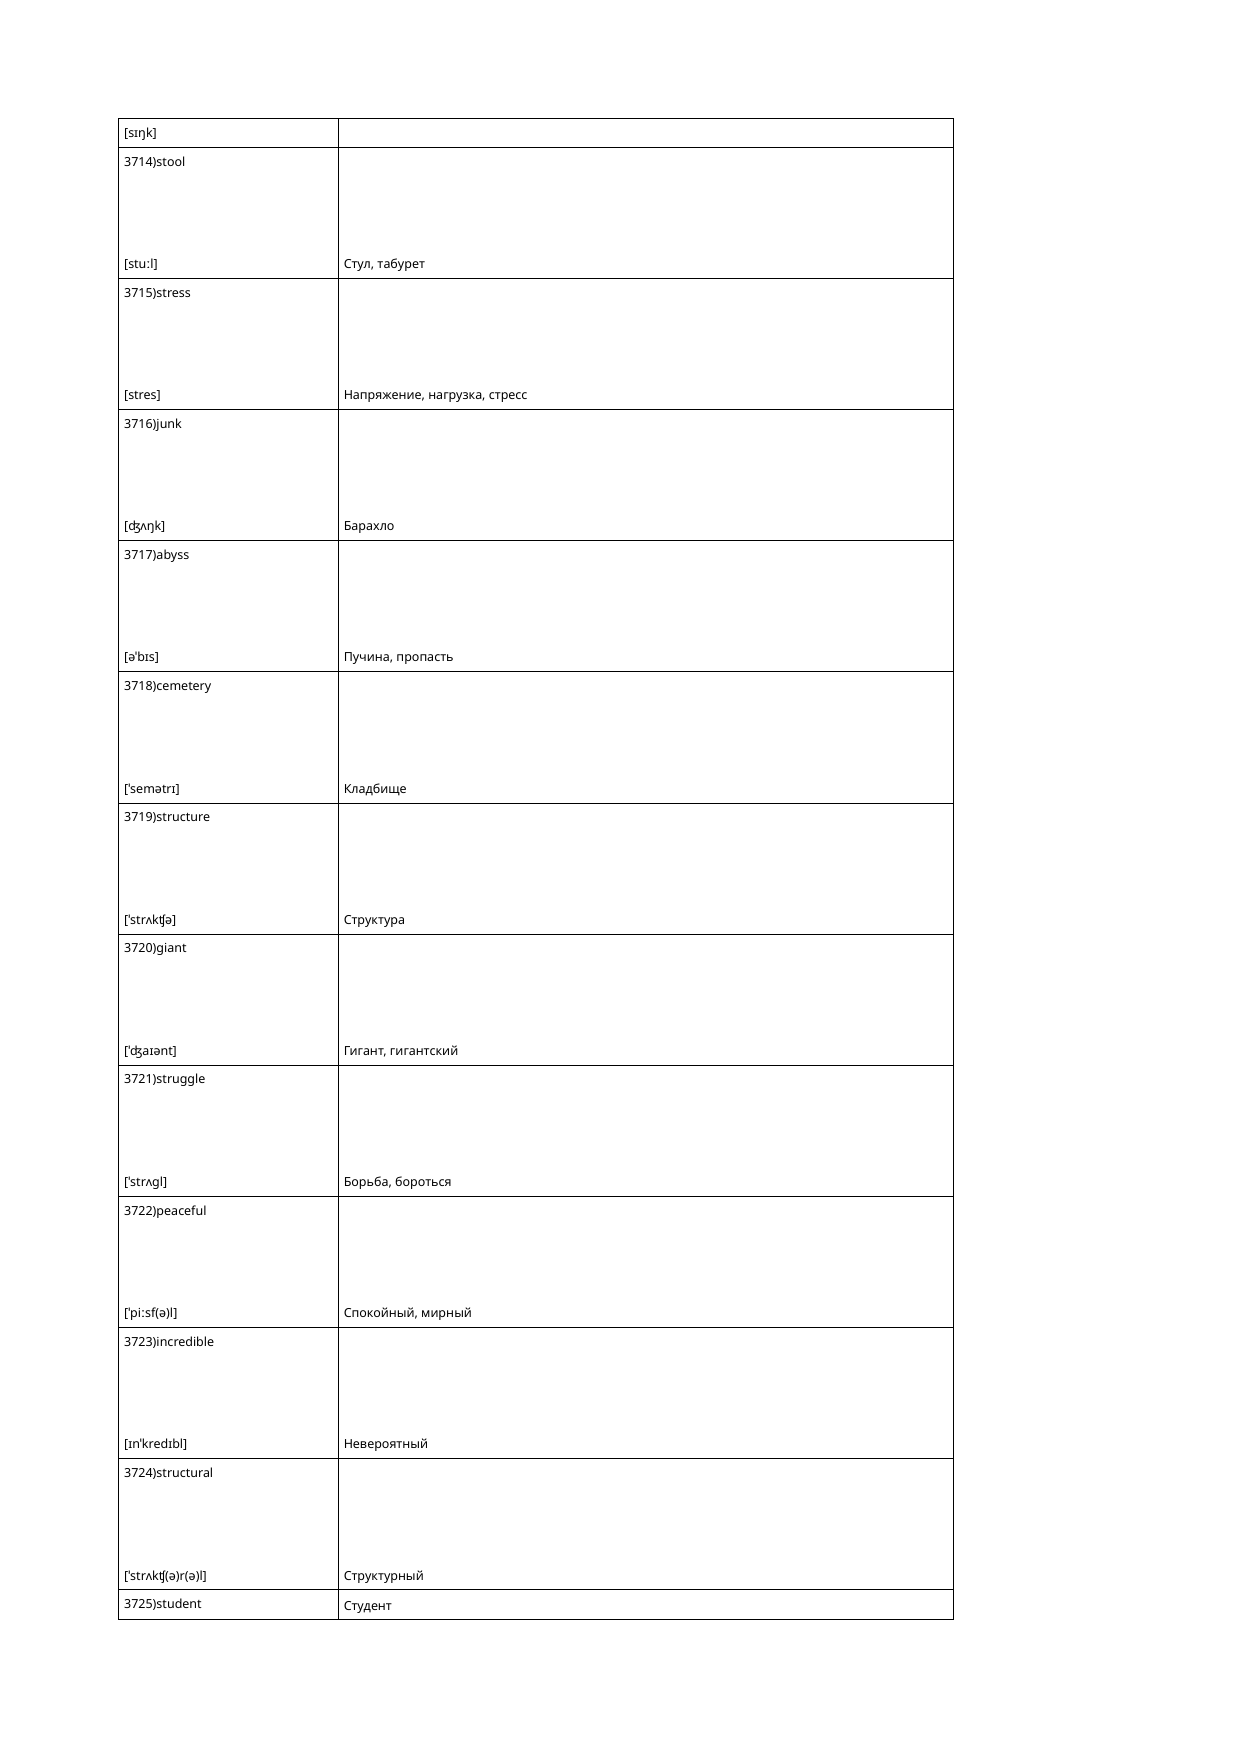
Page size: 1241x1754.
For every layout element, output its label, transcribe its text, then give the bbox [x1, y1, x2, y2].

table_cell Спокойный, мирный [339, 1197, 953, 1327]
table_cell Структура [339, 804, 953, 934]
table_cell 3714)stool [stuːl] [119, 148, 338, 278]
table_cell Кладбище [339, 672, 953, 802]
table_cell Гигант, гигантский [339, 935, 953, 1065]
table_cell 3721)struggle [ˈstrʌgl] [119, 1066, 338, 1196]
table_cell 3719)structure [ˈstrʌkʧə] [119, 804, 338, 934]
table_cell [sɪŋk] [119, 119, 338, 147]
table_cell 3717)abyss [əˈbɪs] [119, 541, 338, 671]
table_cell Борьба, бороться [339, 1066, 953, 1196]
table_cell Барахло [339, 410, 953, 540]
table_cell Напряжение, нагрузка, стресс [339, 279, 953, 409]
table_cell Невероятный [339, 1328, 953, 1458]
table_cell Стул, табурет [339, 148, 953, 278]
table_cell Пучина, пропасть [339, 541, 953, 671]
table_cell 3718)cemetery [ˈsemətrɪ] [119, 672, 338, 802]
table_cell [339, 119, 953, 147]
table_cell Структурный [339, 1459, 953, 1589]
table_cell Студент [339, 1590, 953, 1619]
table_cell 3724)structural [ˈstrʌkʧ(ə)r(ə)l] [119, 1459, 338, 1589]
table_cell 3720)giant [ˈʤaɪənt] [119, 935, 338, 1065]
table_cell 3723)incredible [ɪnˈkredɪbl] [119, 1328, 338, 1458]
table_cell 3716)junk [ʤʌŋk] [119, 410, 338, 540]
table_cell 3715)stress [stres] [119, 279, 338, 409]
table_cell 3725)student [119, 1590, 338, 1619]
table_cell 3722)peaceful [ˈpiːsf(ə)l] [119, 1197, 338, 1327]
